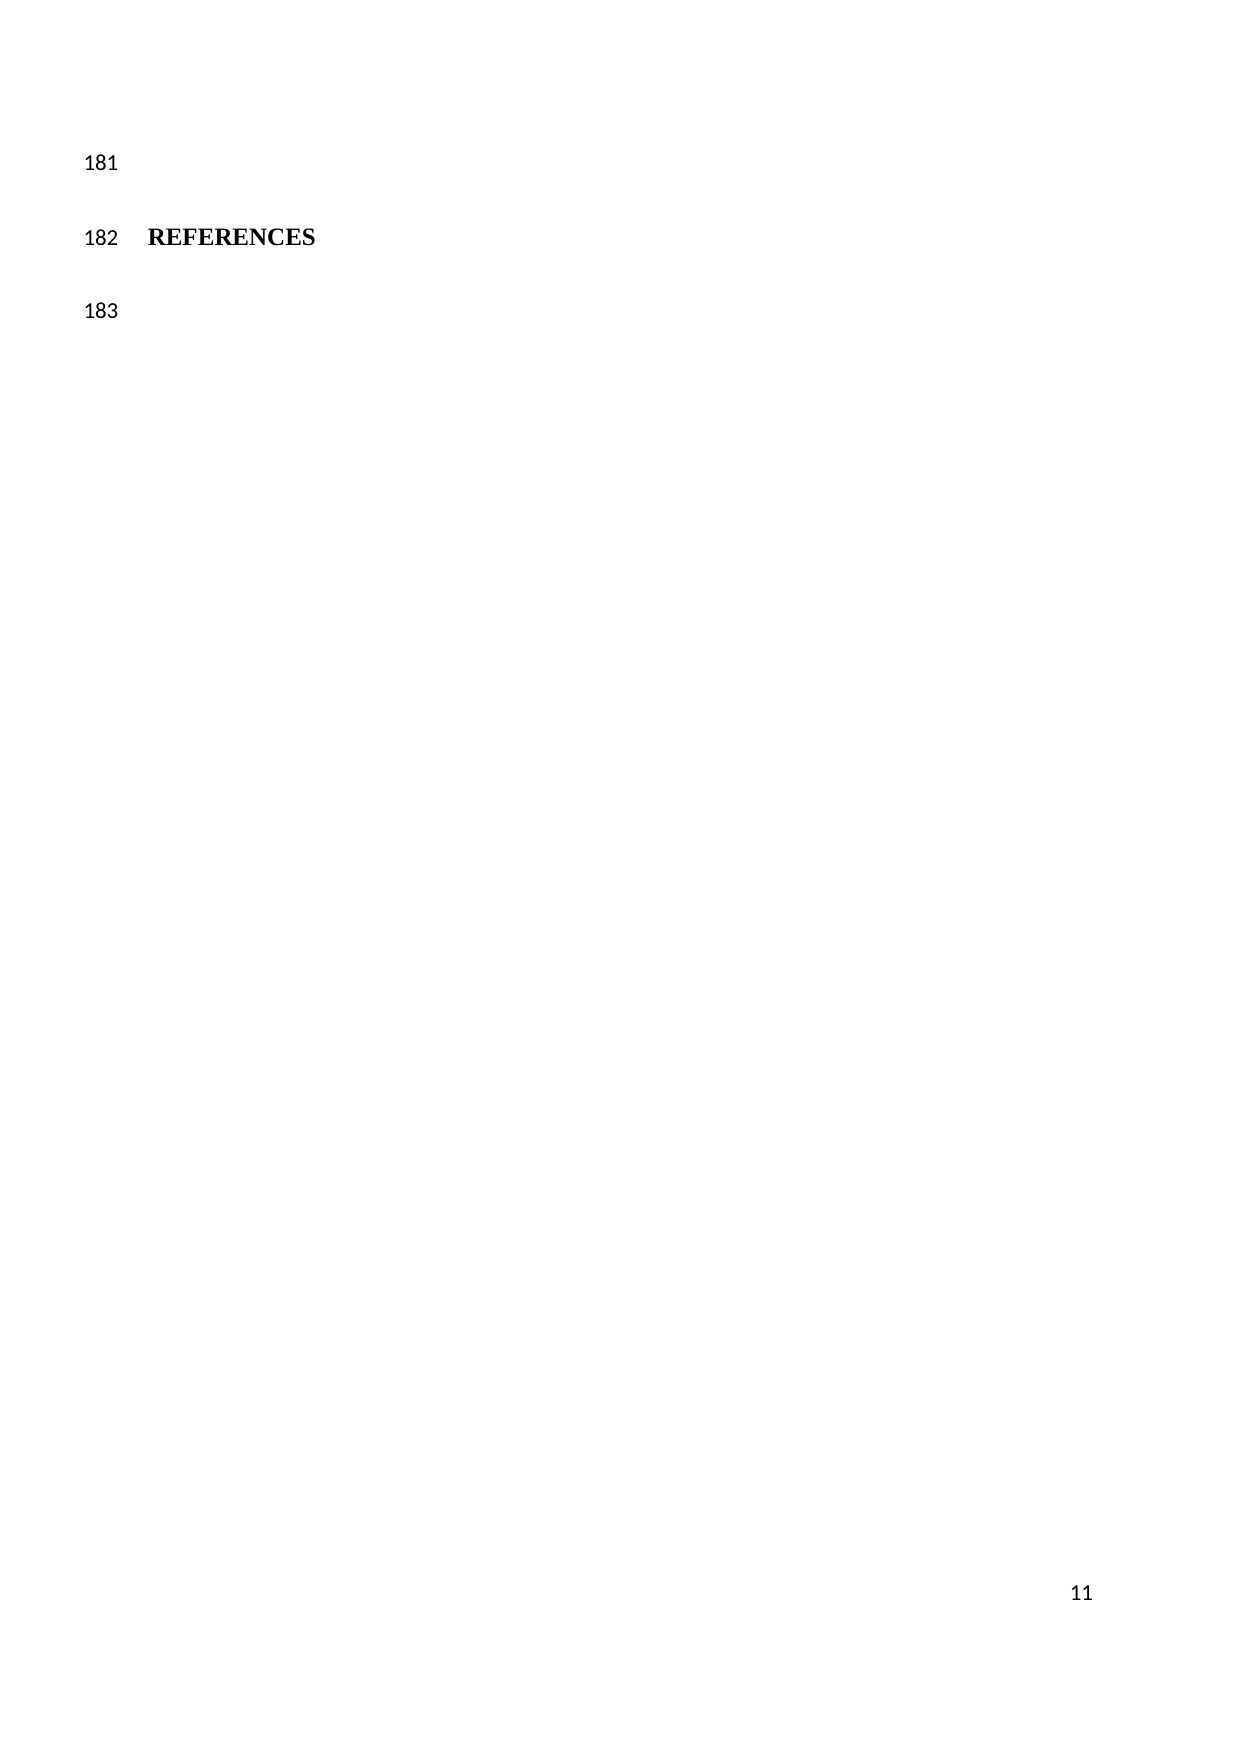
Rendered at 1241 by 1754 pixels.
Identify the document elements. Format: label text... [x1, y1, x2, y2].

text REFERENCES [148, 222, 1093, 251]
